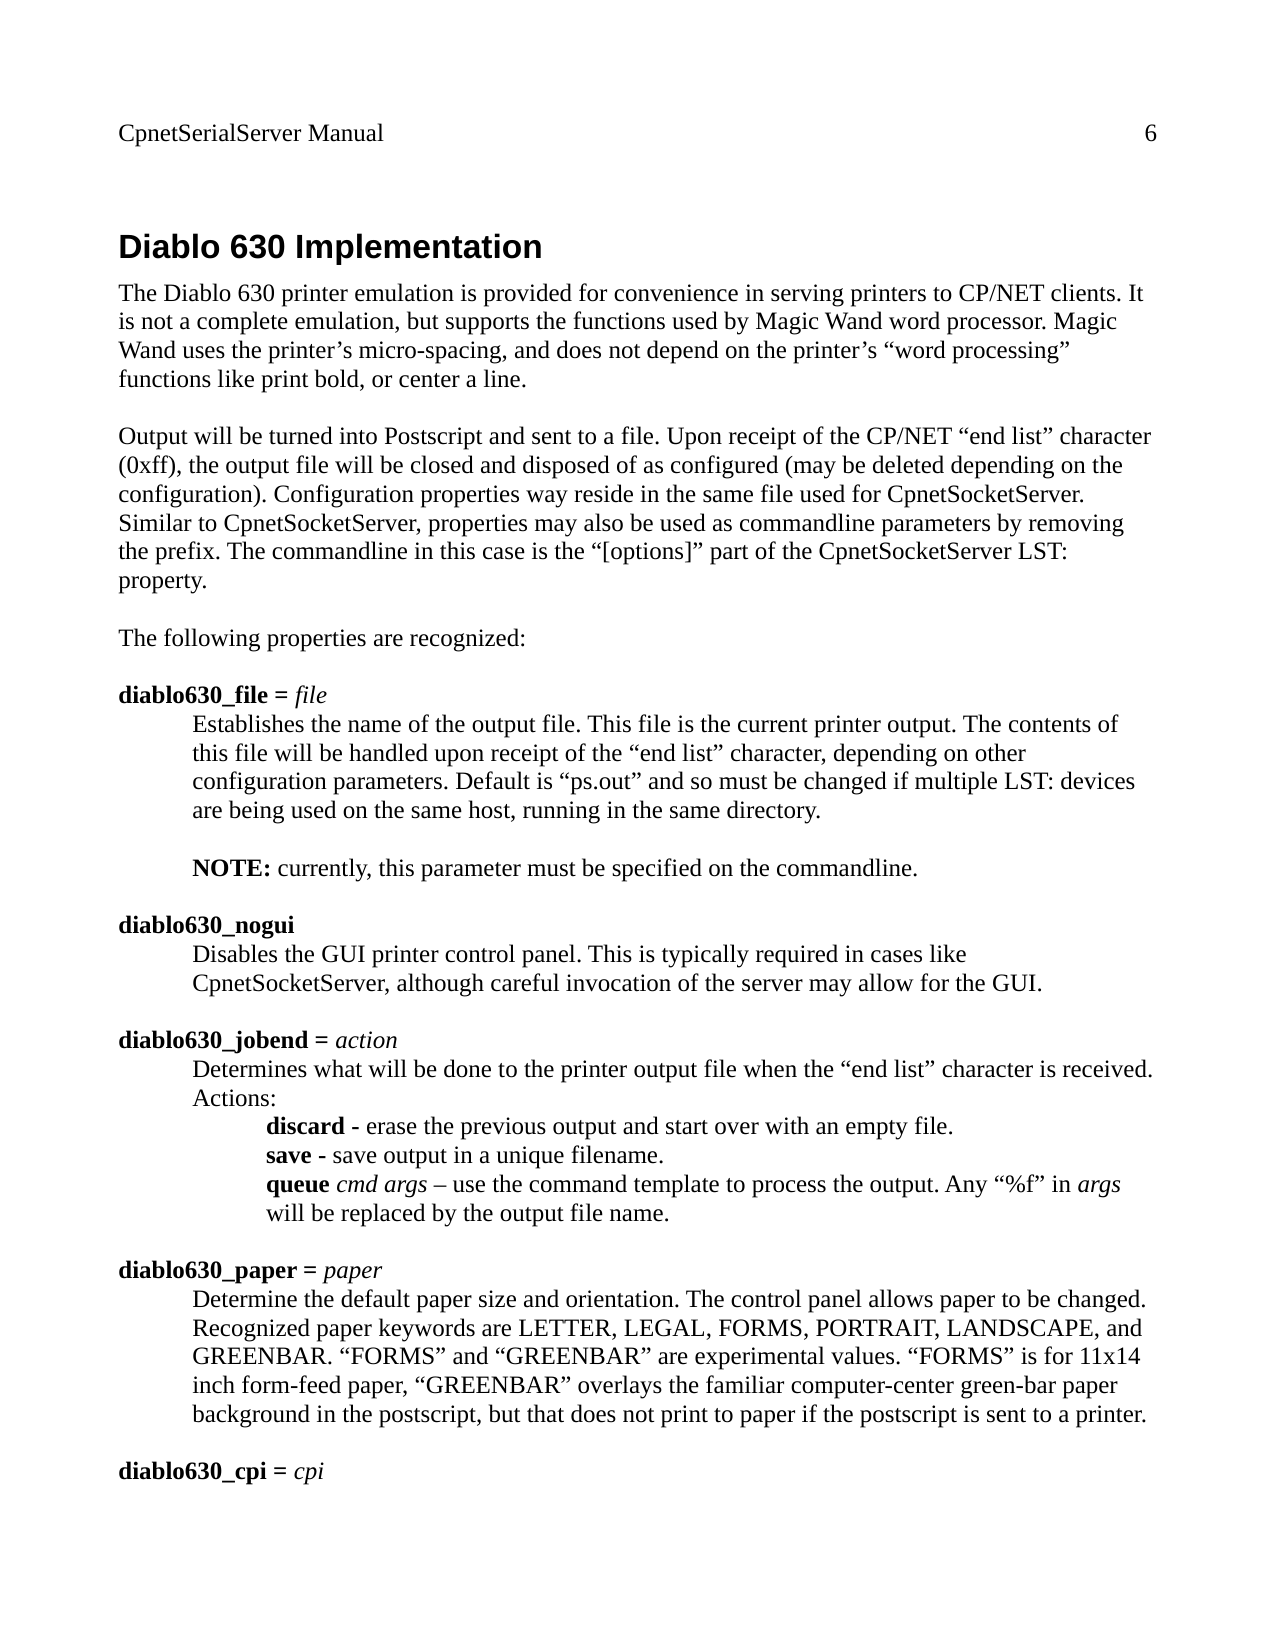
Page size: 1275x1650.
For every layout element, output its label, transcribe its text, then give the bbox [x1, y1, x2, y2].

text Establishes the name of the output file. This file is the current printer output. The contents of this file will be handled upon receipt of the “end list” character, depending on other configuration parameters. Default is “ps.out” and so must be changed if multiple LST: devices are being used on the same host, running in the same directory. [192, 709, 1157, 824]
subtitle Diablo 630 Implementation [118, 226, 1157, 265]
text The Diablo 630 printer emulation is provided for convenience in serving printers to CP/NET clients. It is not a complete emulation, but supports the functions used by Magic Wand word processor. Magic Wand uses the printer’s micro-spacing, and does not depend on the printer’s “word processing” functions like print bold, or center a line. [118, 278, 1157, 393]
text Determine the default paper size and orientation. The control panel allows paper to be changed. Recognized paper keywords are LETTER, LEGAL, FORMS, PORTRAIT, LANDSCAPE, and GREENBAR. “FORMS” and “GREENBAR” are experimental values. “FORMS” is for 11x14 inch form-feed paper, “GREENBAR” overlays the familiar computer-center green-bar paper background in the postscript, but that does not print to paper if the postscript is sent to a printer. [192, 1284, 1157, 1428]
text queue cmd args – use the command template to process the output. Any “%f” in args will be replaced by the output file name. [266, 1169, 1157, 1226]
text Output will be turned into Postscript and sent to a file. Upon receipt of the CP/NET “end list” character (0xff), the output file will be closed and disposed of as configured (may be deleted depending on the configuration). Configuration properties way reside in the same file used for CpnetSocketServer. Similar to CpnetSocketServer, properties may also be used as commandline parameters by removing the prefix. The commandline in this case is the “[options]” part of the CpnetSocketServer LST: property. [118, 421, 1157, 594]
text Disables the GUI printer control panel. This is typically required in cases like CpnetSocketServer, although careful invocation of the server may allow for the GUI. [192, 939, 1157, 996]
text Determines what will be done to the printer output file when the “end list” character is received. Actions: [192, 1054, 1157, 1111]
text diablo630_jobend = action [118, 1025, 1157, 1054]
text save - save output in a unique filename. [266, 1140, 1157, 1169]
text The following properties are recognized: [118, 623, 1157, 651]
text NOTE: currently, this parameter must be specified on the commandline. [192, 853, 1157, 881]
text diablo630_file = file [118, 680, 1157, 709]
text discard - erase the previous output and start over with an empty file. [266, 1111, 1157, 1140]
text diablo630_paper = paper [118, 1255, 1157, 1284]
text diablo630_cpi = cpi [118, 1428, 1157, 1485]
text diablo630_nogui [118, 910, 1157, 939]
